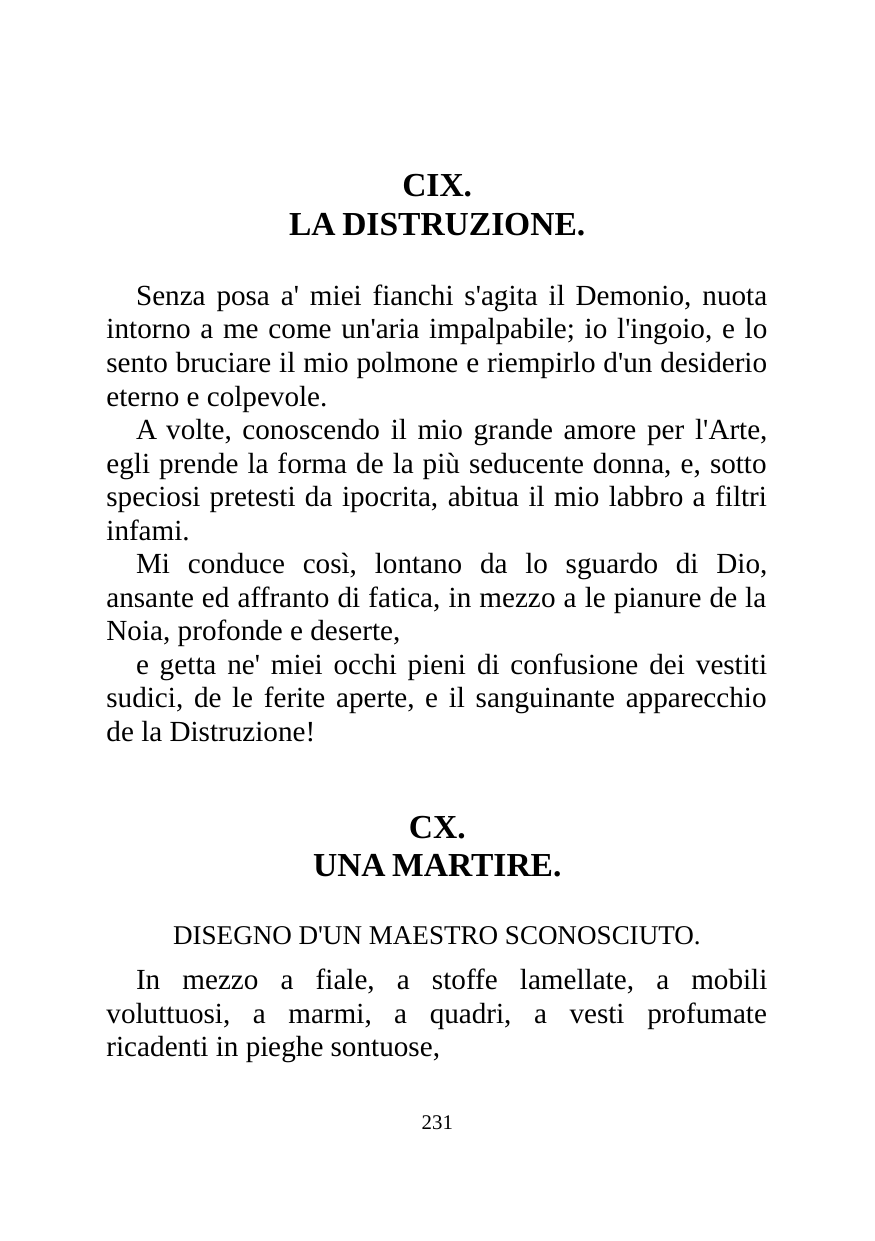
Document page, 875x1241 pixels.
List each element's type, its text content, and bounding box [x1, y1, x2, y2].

text Senza posa a' miei fianchi s'agita il Demonio, nuota intorno a me come un'aria impalpabile; io l'ingoio, e lo sento bruciare il mio polmone e riempirlo d'un desiderio eterno e colpevole. [106, 278, 768, 412]
text DISEGNO D'UN MAESTRO SCONOSCIUTO. [106, 919, 768, 951]
text e getta ne' miei occhi pieni di confusione dei vestiti sudici, de le ferite aperte, e il sanguinante apparecchio de la Distruzione! [106, 647, 768, 748]
text Mi conduce così, lontano da lo sguardo di Dio, ansante ed affranto di fatica, in mezzo a le pianure de la Noia, profonde e deserte, [106, 546, 768, 647]
text A volte, conoscendo il mio grande amore per l'Arte, egli prende la forma de la più seducente donna, e, sotto speciosi pretesti da ipocrita, abitua il mio labbro a filtri infami. [106, 412, 768, 546]
text In mezzo a fiale, a stoffe lamellate, a mobili voluttuosi, a marmi, a quadri, a vesti profumate ricadenti in pieghe sontuose, [106, 962, 768, 1063]
subtitle CIX. LA DISTRUZIONE. [106, 165, 768, 243]
subtitle CX. UNA MARTIRE. [106, 807, 768, 884]
